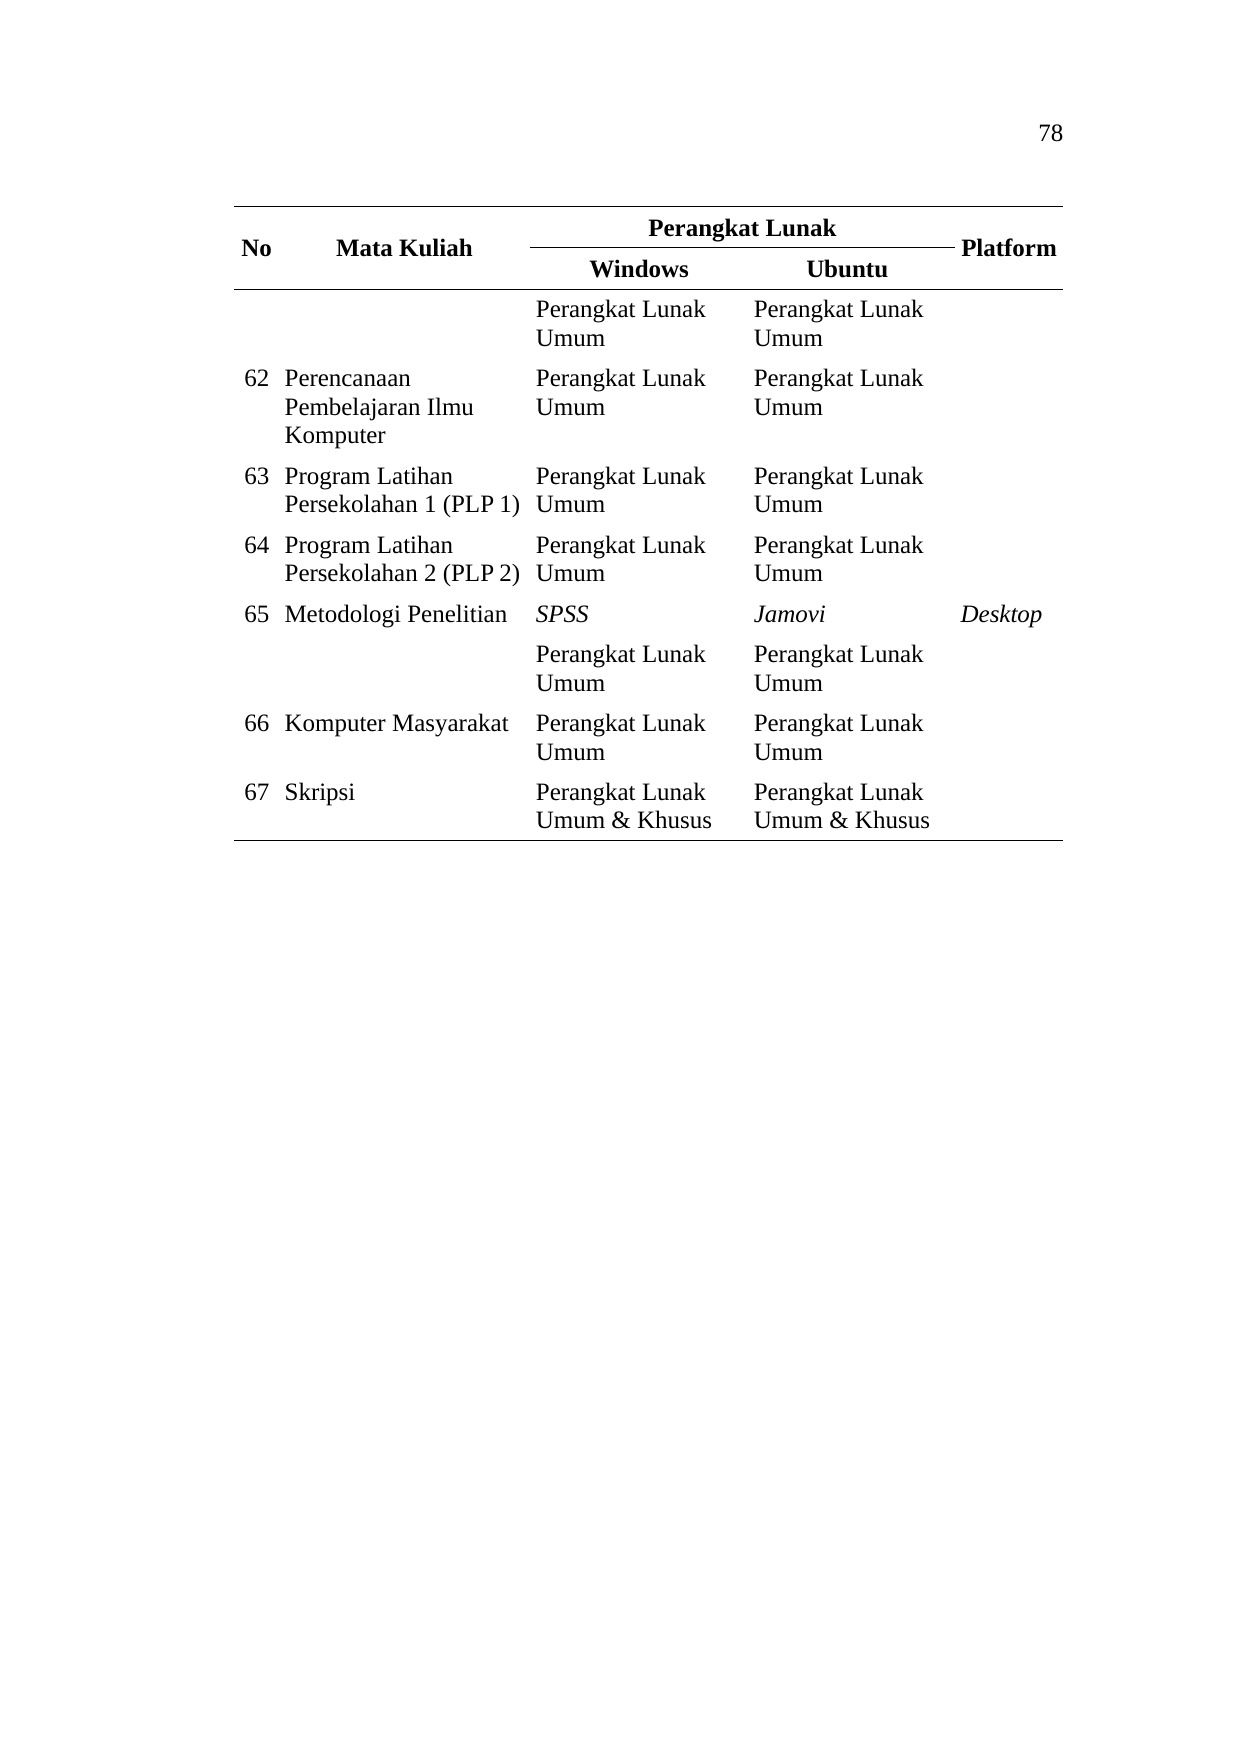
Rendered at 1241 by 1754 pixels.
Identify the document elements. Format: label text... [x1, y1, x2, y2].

table_cell 65 [234, 593, 279, 702]
table_cell [955, 455, 1063, 524]
table_cell [955, 358, 1063, 455]
table_cell Perangkat Lunak Umum [748, 633, 954, 702]
table_cell 64 [234, 524, 279, 593]
table_cell 62 [234, 358, 279, 455]
table_cell Komputer Masyarakat [279, 702, 530, 771]
table_cell Perangkat Lunak Umum [530, 358, 748, 455]
table_cell Perangkat Lunak Umum [748, 524, 954, 593]
table_cell [955, 702, 1063, 771]
table_header Mata Kuliah [279, 207, 530, 288]
table_cell Perangkat Lunak Umum [748, 358, 954, 455]
table_cell Skripsi [279, 771, 530, 840]
table_cell Perangkat Lunak Umum [530, 290, 748, 357]
table_cell Perangkat Lunak Umum [748, 702, 954, 771]
table_cell Metodologi Penelitian [279, 593, 530, 702]
table_header Platform [955, 207, 1063, 288]
table_cell [955, 771, 1063, 840]
table_cell Perencanaan Pembelajaran Ilmu Komputer [279, 358, 530, 455]
table_cell [955, 633, 1063, 702]
table_cell 63 [234, 455, 279, 524]
table_cell 67 [234, 771, 279, 840]
table_cell Perangkat Lunak Umum [530, 455, 748, 524]
table_header Perangkat Lunak [530, 207, 954, 247]
table_cell Perangkat Lunak Umum & Khusus [748, 771, 954, 840]
table_cell Perangkat Lunak Umum & Khusus [530, 771, 748, 840]
table_cell Program Latihan Persekolahan 1 (PLP 1) [279, 455, 530, 524]
table_cell 66 [234, 702, 279, 771]
table_cell Perangkat Lunak Umum [530, 702, 748, 771]
table_cell [955, 290, 1063, 357]
table_cell Jamovi [748, 593, 954, 633]
table_cell Program Latihan Persekolahan 2 (PLP 2) [279, 524, 530, 593]
table_header No [234, 207, 279, 288]
table_cell Desktop [955, 593, 1063, 633]
table_cell Perangkat Lunak Umum [530, 633, 748, 702]
table_cell Perangkat Lunak Umum [748, 290, 954, 357]
table_cell [955, 524, 1063, 593]
table_cell Ubuntu [748, 248, 954, 288]
table_cell SPSS [530, 593, 748, 633]
table_cell Perangkat Lunak Umum [748, 455, 954, 524]
table_cell Perangkat Lunak Umum [530, 524, 748, 593]
table_cell Windows [530, 248, 748, 288]
